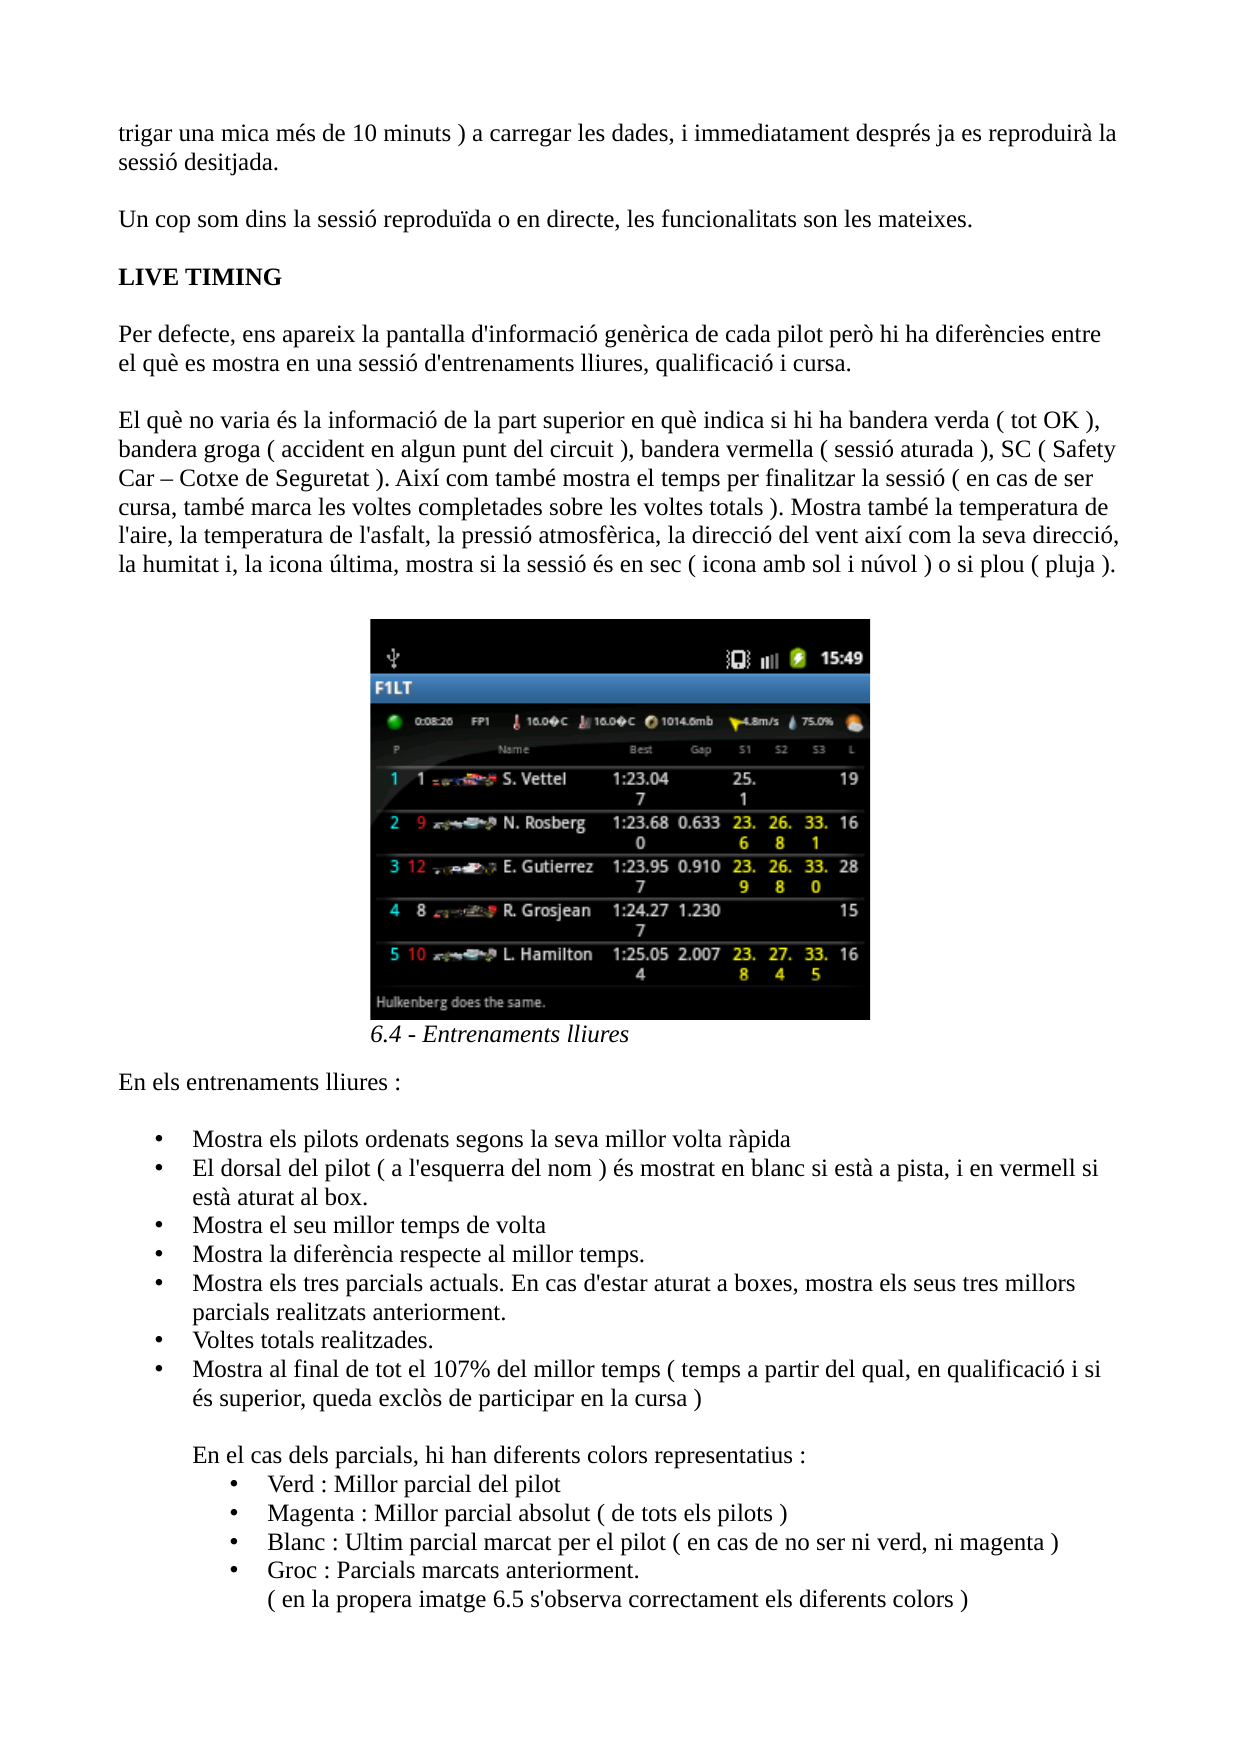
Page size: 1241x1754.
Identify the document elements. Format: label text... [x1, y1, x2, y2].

picture [370, 619, 871, 1020]
list Mostra els tres parcials actuals. En cas d'estar aturat a boxes, mostra els seus tres millors parcials realitzats anteriorment. [154, 1268, 1122, 1326]
list Mostra la diferència respecte al millor temps. [154, 1239, 1122, 1268]
list Voltes totals realitzades. [154, 1326, 1122, 1354]
list El dorsal del pilot ( a l'esquerra del nom ) és mostrat en blanc si està a pista, i en vermell si està aturat al box. [154, 1153, 1122, 1211]
text El què no varia és la informació de la part superior en què indica si hi ha bandera verda ( tot OK ), bandera groga ( accident en algun punt del circuit ), bandera vermella ( sessió aturada ), SC ( Safety Car – Cotxe de Seguretat ). Així com també mostra el temps per finalitzar la sessió ( en cas de ser cursa, també marca les voltes completades sobre les voltes totals ). Mostra també la temperatura de l'aire, la temperatura de l'asfalt, la pressió atmosfèrica, la direcció del vent així com la seva direcció, la humitat i, la icona última, mostra si la sessió és en sec ( icona amb sol i núvol ) o si plou ( pluja ). [118, 406, 1122, 578]
list Mostra els pilots ordenats segons la seva millor volta ràpida [154, 1124, 1122, 1153]
text En els entrenaments lliures : [118, 1067, 1122, 1096]
text trigar una mica més de 10 minuts ) a carregar les dades, i immediatament després ja es reproduirà la sessió desitjada. [118, 118, 1122, 176]
list Magenta : Millor parcial absolut ( de tots els pilots ) [229, 1498, 1122, 1527]
list Mostra el seu millor temps de volta [154, 1211, 1122, 1239]
list Mostra al final de tot el 107% del millor temps ( temps a partir del qual, en qualificació i si és superior, queda exclòs de participar en la cursa ) [154, 1354, 1122, 1412]
text Per defecte, ens apareix la pantalla d'informació genèrica de cada pilot però hi ha diferències entre el què es mostra en una sessió d'entrenaments lliures, qualificació i cursa. [118, 319, 1122, 377]
list Verd : Millor parcial del pilot [229, 1469, 1122, 1498]
text Un cop som dins la sessió reproduïda o en directe, les funcionalitats son les mateixes. [118, 204, 1122, 233]
list Blanc : Ultim parcial marcat per el pilot ( en cas de no ser ni verd, ni magenta ) [229, 1527, 1122, 1556]
text LIVE TIMING [118, 262, 1122, 291]
list Groc : Parcials marcats anteriorment. [229, 1556, 1122, 1584]
list ( en la propera imatge 6.5 s'observa correctament els diferents colors ) [229, 1584, 1122, 1613]
text 6.4 - Entrenaments lliures [370, 1020, 870, 1048]
text En el cas dels parcials, hi han diferents colors representatius : [118, 1441, 1122, 1469]
